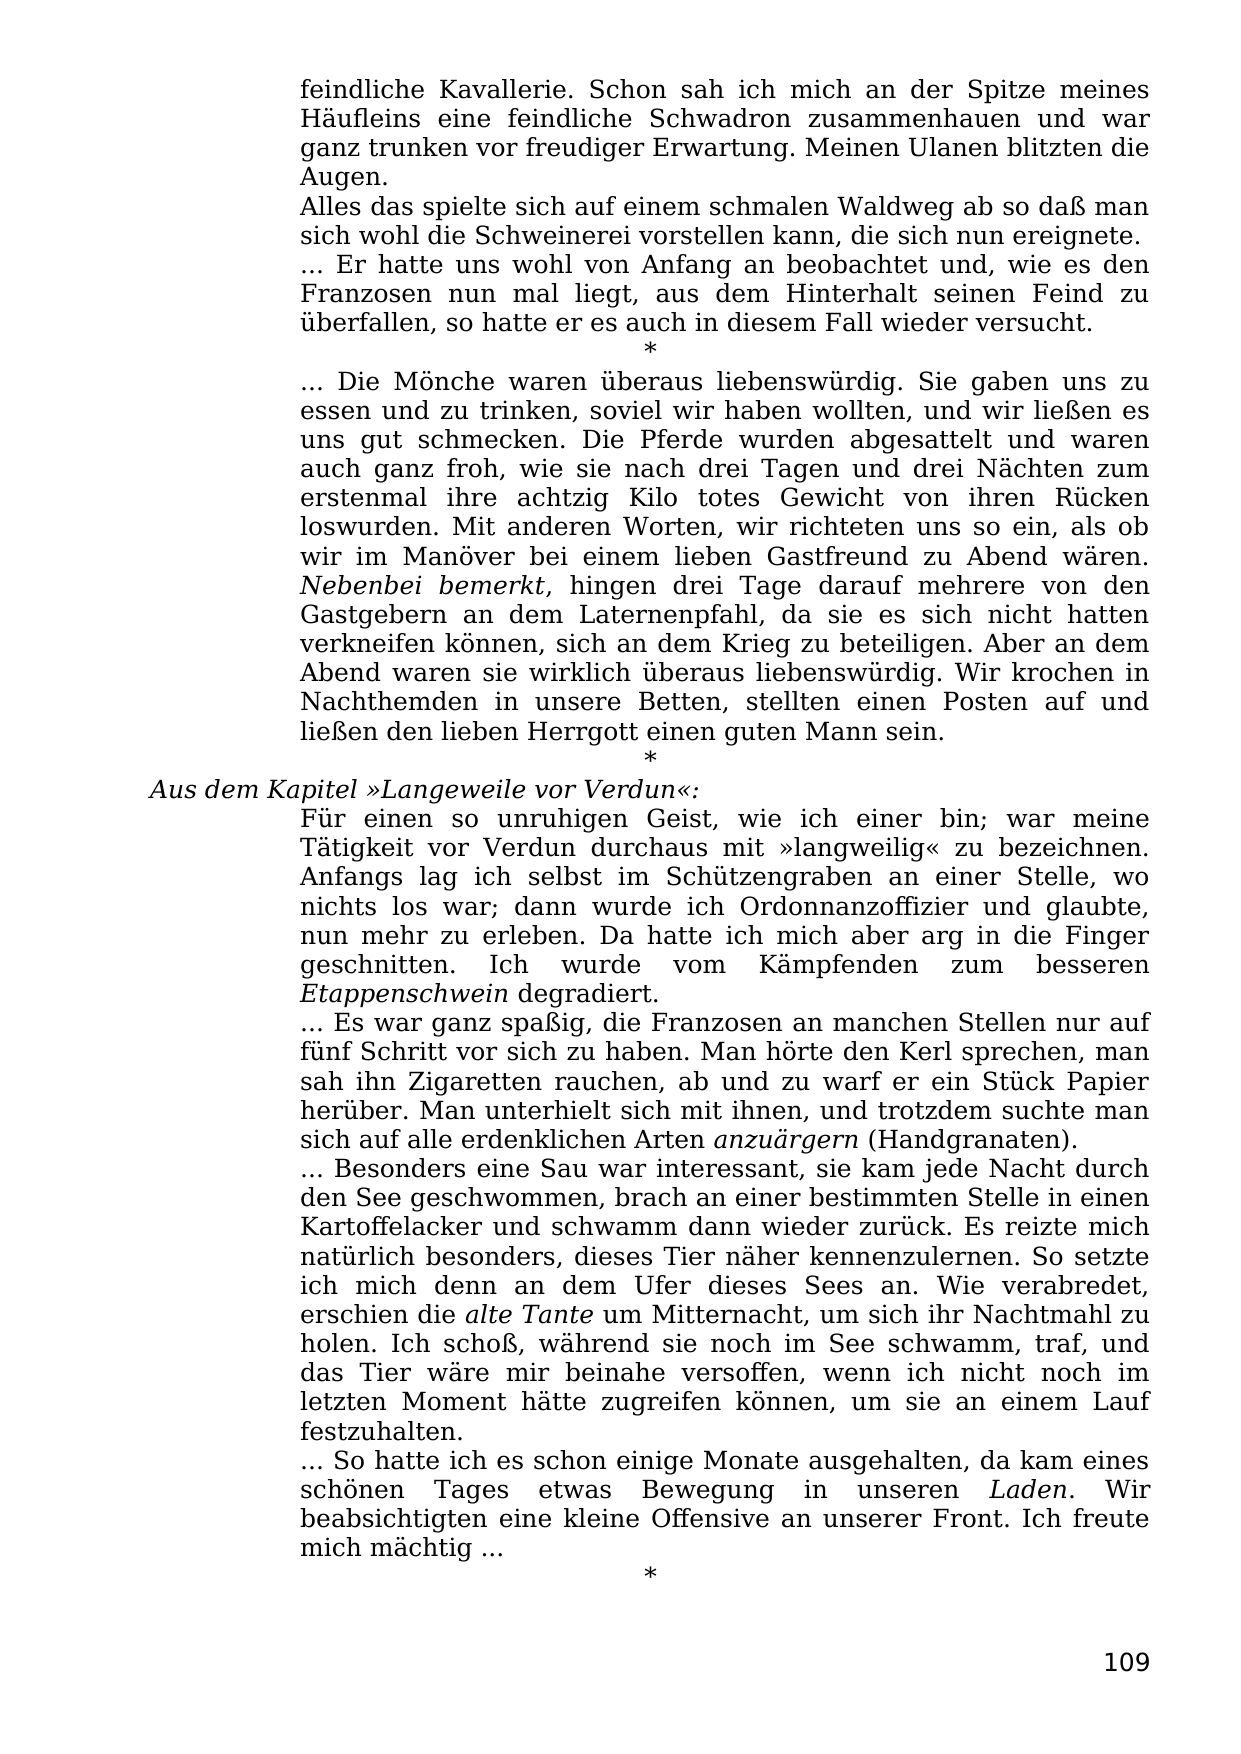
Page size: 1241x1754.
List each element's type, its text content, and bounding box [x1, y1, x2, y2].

text ... Besonders eine Sau war interessant, sie kam jede Nacht durch den See geschwommen, brach an einer bestimmten Stelle in einen Kartoffelacker und schwamm dann wieder zurück. Es reizte mich natürlich besonders, dieses Tier näher kennenzulernen. So setzte ich mich denn an dem Ufer dieses Sees an. Wie verabredet, erschien die alte Tante um Mitternacht, um sich ihr Nachtmahl zu holen. Ich schoß, während sie noch im See schwamm, traf, und das Tier wäre mir beinahe versoffen, wenn ich nicht noch im letzten Moment hätte zugreifen können, um sie an einem Lauf festzuhalten. [300, 1154, 1151, 1446]
text ... Er hatte uns wohl von Anfang an beobachtet und, wie es den Franzosen nun mal liegt, aus dem Hinterhalt seinen Feind zu überfallen, so hatte er es auch in diesem Fall wieder versucht. [300, 250, 1151, 337]
text ... Die Mönche waren überaus liebenswürdig. Sie gaben uns zu essen und zu trinken, soviel wir haben wollten, und wir ließen es uns gut schmecken. Die Pferde wurden abgesattelt und waren auch ganz froh, wie sie nach drei Tagen und drei Nächten zum erstenmal ihre achtzig Kilo totes Gewicht von ihren Rücken loswurden. Mit anderen Worten, wir richteten uns so ein, als ob wir im Manöver bei einem lieben Gastfreund zu Abend wären. Nebenbei bemerkt, hingen drei Tage darauf mehrere von den Gastgebern an dem Laternenpfahl, da sie es sich nicht hatten verkneifen können, sich an dem Krieg zu beteiligen. Aber an dem Abend waren sie wirklich überaus liebenswürdig. Wir krochen in Nachthemden in unsere Betten, stellten einen Posten auf und ließen den lieben Herrgott einen guten Mann sein. [300, 367, 1151, 746]
text * [150, 337, 1151, 367]
text ... So hatte ich es schon einige Monate ausgehalten, da kam eines schönen Tages etwas Bewegung in unseren Laden. Wir beabsichtigten eine kleine Offensive an unserer Front. Ich freute mich mächtig ... [300, 1446, 1151, 1562]
text feindliche Kavallerie. Schon sah ich mich an der Spitze meines Häufleins eine feindliche Schwadron zusammenhauen und war ganz trunken vor freudiger Erwartung. Meinen Ulanen blitzten die Augen. [300, 75, 1151, 192]
text * [150, 746, 1151, 775]
text Alles das spielte sich auf einem schmalen Waldweg ab so daß man sich wohl die Schweinerei vorstellen kann, die sich nun ereignete. [300, 192, 1151, 250]
text Aus dem Kapitel »Langeweile vor Verdun«: [150, 775, 1151, 804]
text * [150, 1562, 1151, 1592]
text Für einen so unruhigen Geist, wie ich einer bin; war meine Tätigkeit vor Verdun durchaus mit »langweilig« zu bezeichnen. Anfangs lag ich selbst im Schützengraben an einer Stelle, wo nichts los war; dann wurde ich Ordonnanzoffizier und glaubte, nun mehr zu erleben. Da hatte ich mich aber arg in die Finger geschnitten. Ich wurde vom Kämpfenden zum besseren Etappenschwein degradiert. [300, 804, 1151, 1008]
text ... Es war ganz spaßig, die Franzosen an manchen Stellen nur auf fünf Schritt vor sich zu haben. Man hörte den Kerl sprechen, man sah ihn Zigaretten rauchen, ab und zu warf er ein Stück Papier herüber. Man unterhielt sich mit ihnen, und trotzdem suchte man sich auf alle erdenklichen Arten anzuärgern (Handgranaten). [300, 1008, 1151, 1154]
